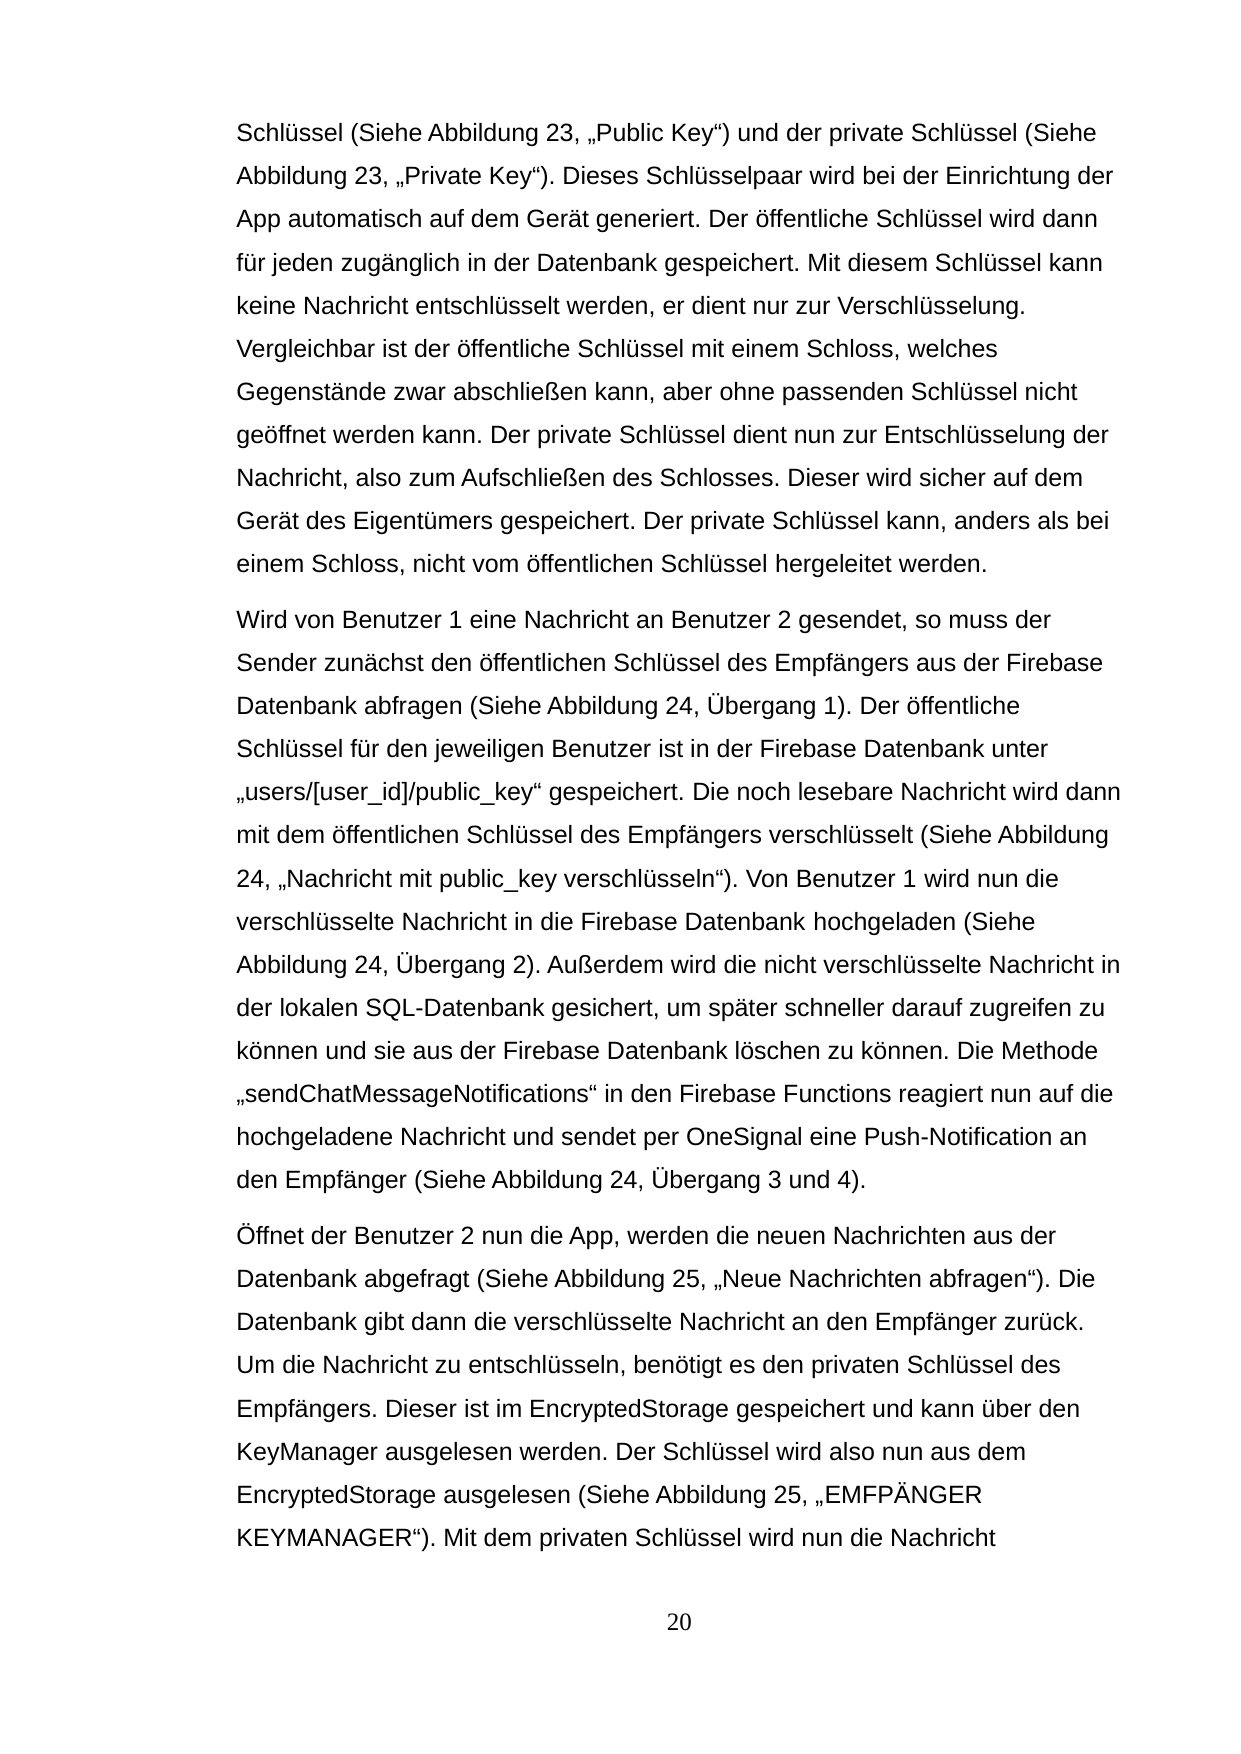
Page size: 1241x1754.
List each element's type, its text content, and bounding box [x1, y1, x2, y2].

text Wird von Benutzer 1 eine Nachricht an Benutzer 2 gesendet, so muss der Sender zunächst den öffentlichen Schlüssel des Empfängers aus der Firebase Datenbank abfragen (Siehe Abbildung 24, Übergang 1). Der öffentliche Schlüssel für den jeweiligen Benutzer ist in der Firebase Datenbank unter „users/[user_id]/public_key“ gespeichert. Die noch lesebare Nachricht wird dann mit dem öffentlichen Schlüssel des Empfängers verschlüsselt (Siehe Abbildung 24, „Nachricht mit public_key verschlüsseln“). Von Benutzer 1 wird nun die verschlüsselte Nachricht in die Firebase Datenbank hochgeladen (Siehe Abbildung 24, Übergang 2). Außerdem wird die nicht verschlüsselte Nachricht in der lokalen SQL-Datenbank gesichert, um später schneller darauf zugreifen zu können und sie aus der Firebase Datenbank löschen zu können. Die Methode „sendChatMessageNotifications“ in den Firebase Functions reagiert nun auf die hochgeladene Nachricht und sendet per OneSignal eine Push-Notification an den Empfänger (Siehe Abbildung 24, Übergang 3 und 4). [236, 605, 1122, 1194]
text Schlüssel (Siehe Abbildung 23, „Public Key“) und der private Schlüssel (Siehe Abbildung 23, „Private Key“). Dieses Schlüsselpaar wird bei der Einrichtung der App automatisch auf dem Gerät generiert. Der öffentliche Schlüssel wird dann für jeden zugänglich in der Datenbank gespeichert. Mit diesem Schlüssel kann keine Nachricht entschlüsselt werden, er dient nur zur Verschlüsselung. Vergleichbar ist der öffentliche Schlüssel mit einem Schloss, welches Gegenstände zwar abschließen kann, aber ohne passenden Schlüssel nicht geöffnet werden kann. Der private Schlüssel dient nun zur Entschlüsselung der Nachricht, also zum Aufschließen des Schlosses. Dieser wird sicher auf dem Gerät des Eigentümers gespeichert. Der private Schlüssel kann, anders als bei einem Schloss, nicht vom öffentlichen Schlüssel hergeleitet werden. [236, 118, 1122, 578]
text Öffnet der Benutzer 2 nun die App, werden die neuen Nachrichten aus der Datenbank abgefragt (Siehe Abbildung 25, „Neue Nachrichten abfragen“). Die Datenbank gibt dann die verschlüsselte Nachricht an den Empfänger zurück. Um die Nachricht zu entschlüsseln, benötigt es den privaten Schlüssel des Empfängers. Dieser ist im EncryptedStorage gespeichert und kann über den KeyManager ausgelesen werden. Der Schlüssel wird also nun aus dem EncryptedStorage ausgelesen (Siehe Abbildung 25, „EMFPÄNGER KEYMANAGER“). Mit dem privaten Schlüssel wird nun die Nachricht [236, 1221, 1122, 1552]
